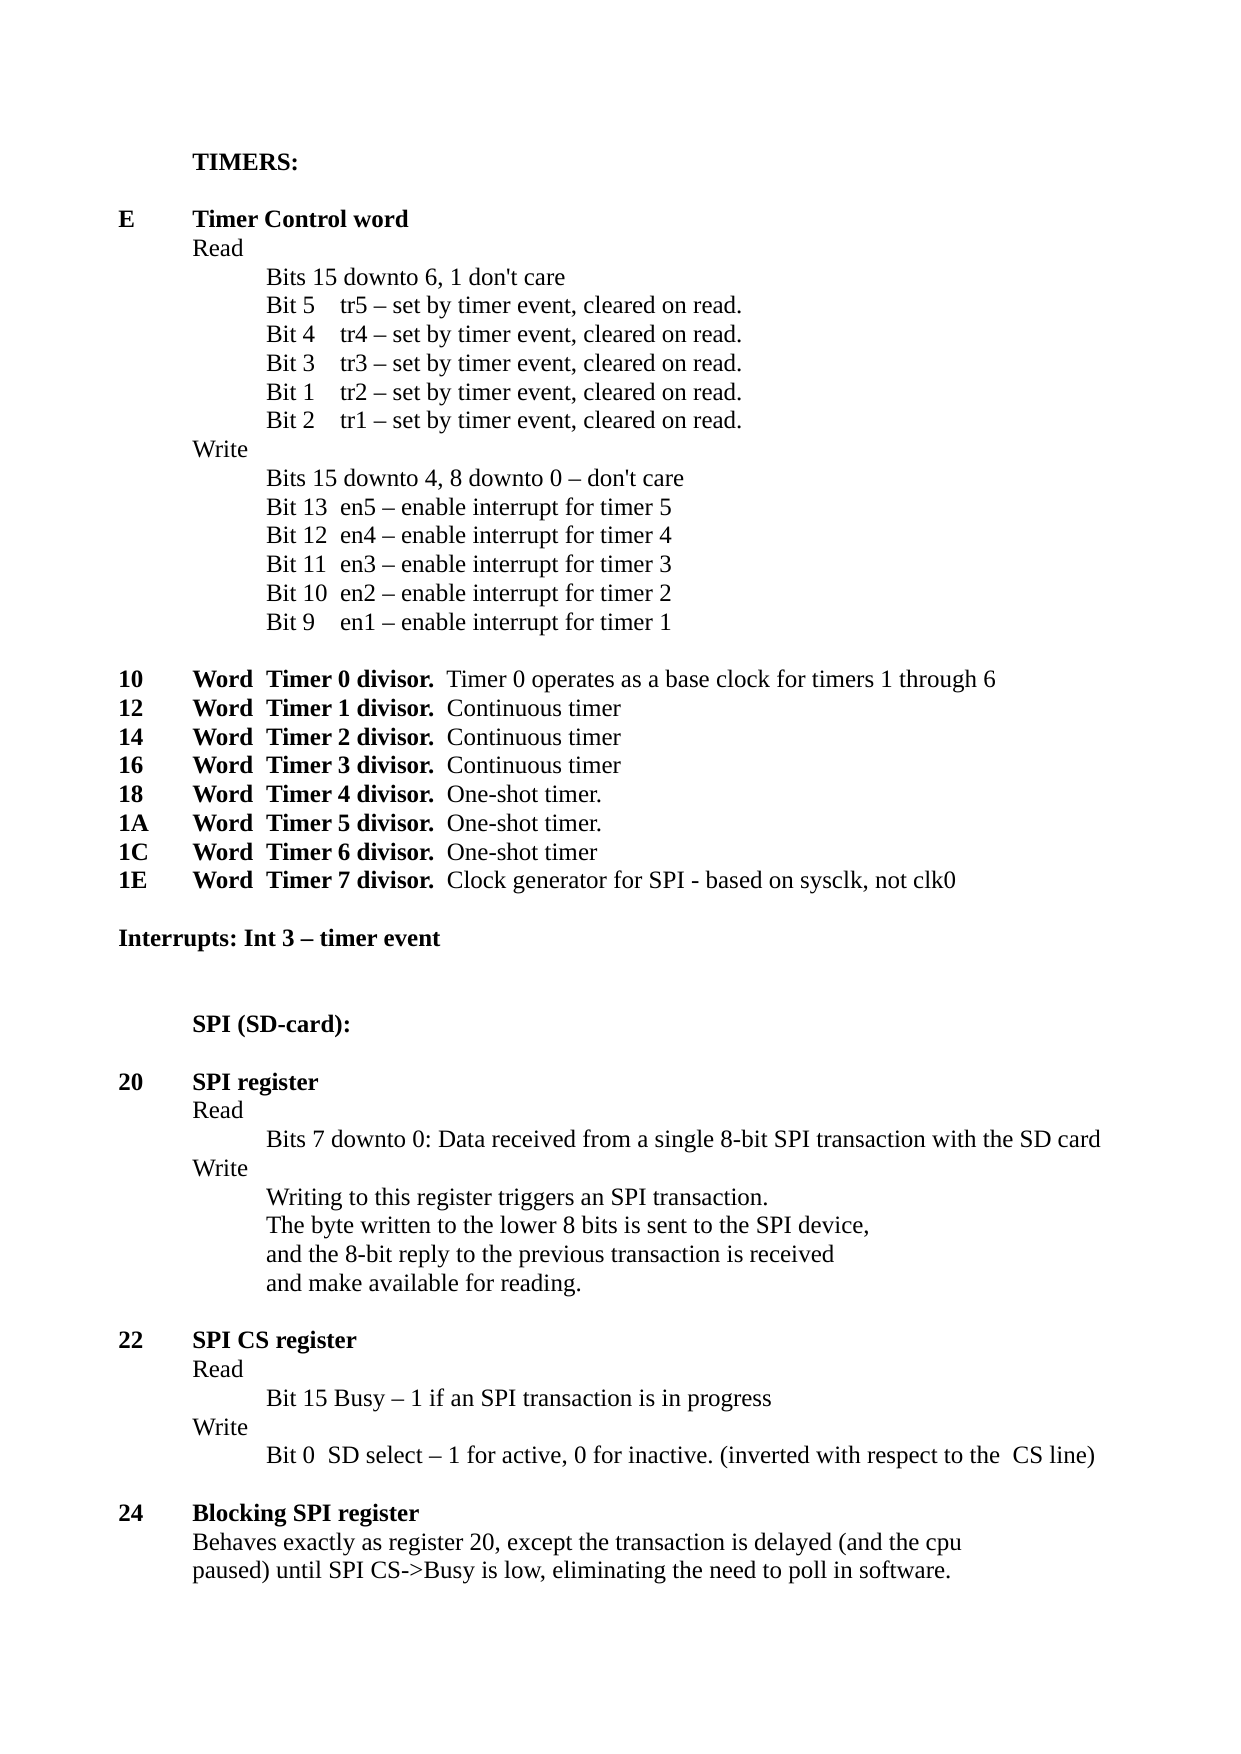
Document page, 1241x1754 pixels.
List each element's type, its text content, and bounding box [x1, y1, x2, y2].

text 12 Word Timer 1 divisor. Continuous timer [118, 693, 1122, 722]
text Read [118, 1096, 1122, 1124]
text 24 Blocking SPI register [118, 1498, 1122, 1527]
text Read [118, 233, 1122, 262]
text Behaves exactly as register 20, except the transaction is delayed (and the cpu [118, 1527, 1122, 1556]
text Interrupts: Int 3 – timer event [118, 923, 1122, 952]
text Write [118, 1412, 1122, 1441]
text Bit 5 tr5 – set by timer event, cleared on read. [118, 291, 1122, 319]
text Bit 12 en4 – enable interrupt for timer 4 [118, 521, 1122, 549]
text Bits 7 downto 0: Data received from a single 8-bit SPI transaction with the SD card [118, 1124, 1122, 1153]
text 10 Word Timer 0 divisor. Timer 0 operates as a base clock for timers 1 through 6 [118, 664, 1122, 693]
text SPI (SD-card): [118, 1009, 1122, 1038]
text 22 SPI CS register [118, 1326, 1122, 1354]
text Bit 2 tr1 – set by timer event, cleared on read. [118, 406, 1122, 434]
text Bit 9 en1 – enable interrupt for timer 1 [118, 607, 1122, 636]
text Write [118, 434, 1122, 463]
text 20 SPI register [118, 1067, 1122, 1096]
text Bit 3 tr3 – set by timer event, cleared on read. [118, 348, 1122, 377]
text Writing to this register triggers an SPI transaction. [118, 1182, 1122, 1211]
text 1C Word Timer 6 divisor. One-shot timer [118, 837, 1122, 866]
text 1A Word Timer 5 divisor. One-shot timer. [118, 808, 1122, 837]
text paused) until SPI CS->Busy is low, eliminating the need to poll in software. [118, 1556, 1122, 1584]
text Bits 15 downto 6, 1 don't care [118, 262, 1122, 291]
text Bits 15 downto 4, 8 downto 0 – don't care [118, 463, 1122, 492]
text Bit 0 SD select – 1 for active, 0 for inactive. (inverted with respect to the CS line) [118, 1441, 1122, 1469]
text 16 Word Timer 3 divisor. Continuous timer [118, 751, 1122, 779]
text E Timer Control word [118, 204, 1122, 233]
text Bit 13 en5 – enable interrupt for timer 5 [118, 492, 1122, 521]
text 1E Word Timer 7 divisor. Clock generator for SPI - based on sysclk, not clk0 [118, 866, 1122, 894]
text 18 Word Timer 4 divisor. One-shot timer. [118, 779, 1122, 808]
text The byte written to the lower 8 bits is sent to the SPI device, [118, 1211, 1122, 1239]
text Write [118, 1153, 1122, 1182]
text Bit 11 en3 – enable interrupt for timer 3 [118, 549, 1122, 578]
text Bit 4 tr4 – set by timer event, cleared on read. [118, 319, 1122, 348]
text and the 8-bit reply to the previous transaction is received [118, 1239, 1122, 1268]
text Read [118, 1354, 1122, 1383]
text Bit 10 en2 – enable interrupt for timer 2 [118, 578, 1122, 607]
text TIMERS: [118, 147, 1122, 176]
text Bit 1 tr2 – set by timer event, cleared on read. [118, 377, 1122, 406]
text and make available for reading. [118, 1268, 1122, 1297]
text 14 Word Timer 2 divisor. Continuous timer [118, 722, 1122, 751]
text Bit 15 Busy – 1 if an SPI transaction is in progress [118, 1383, 1122, 1412]
